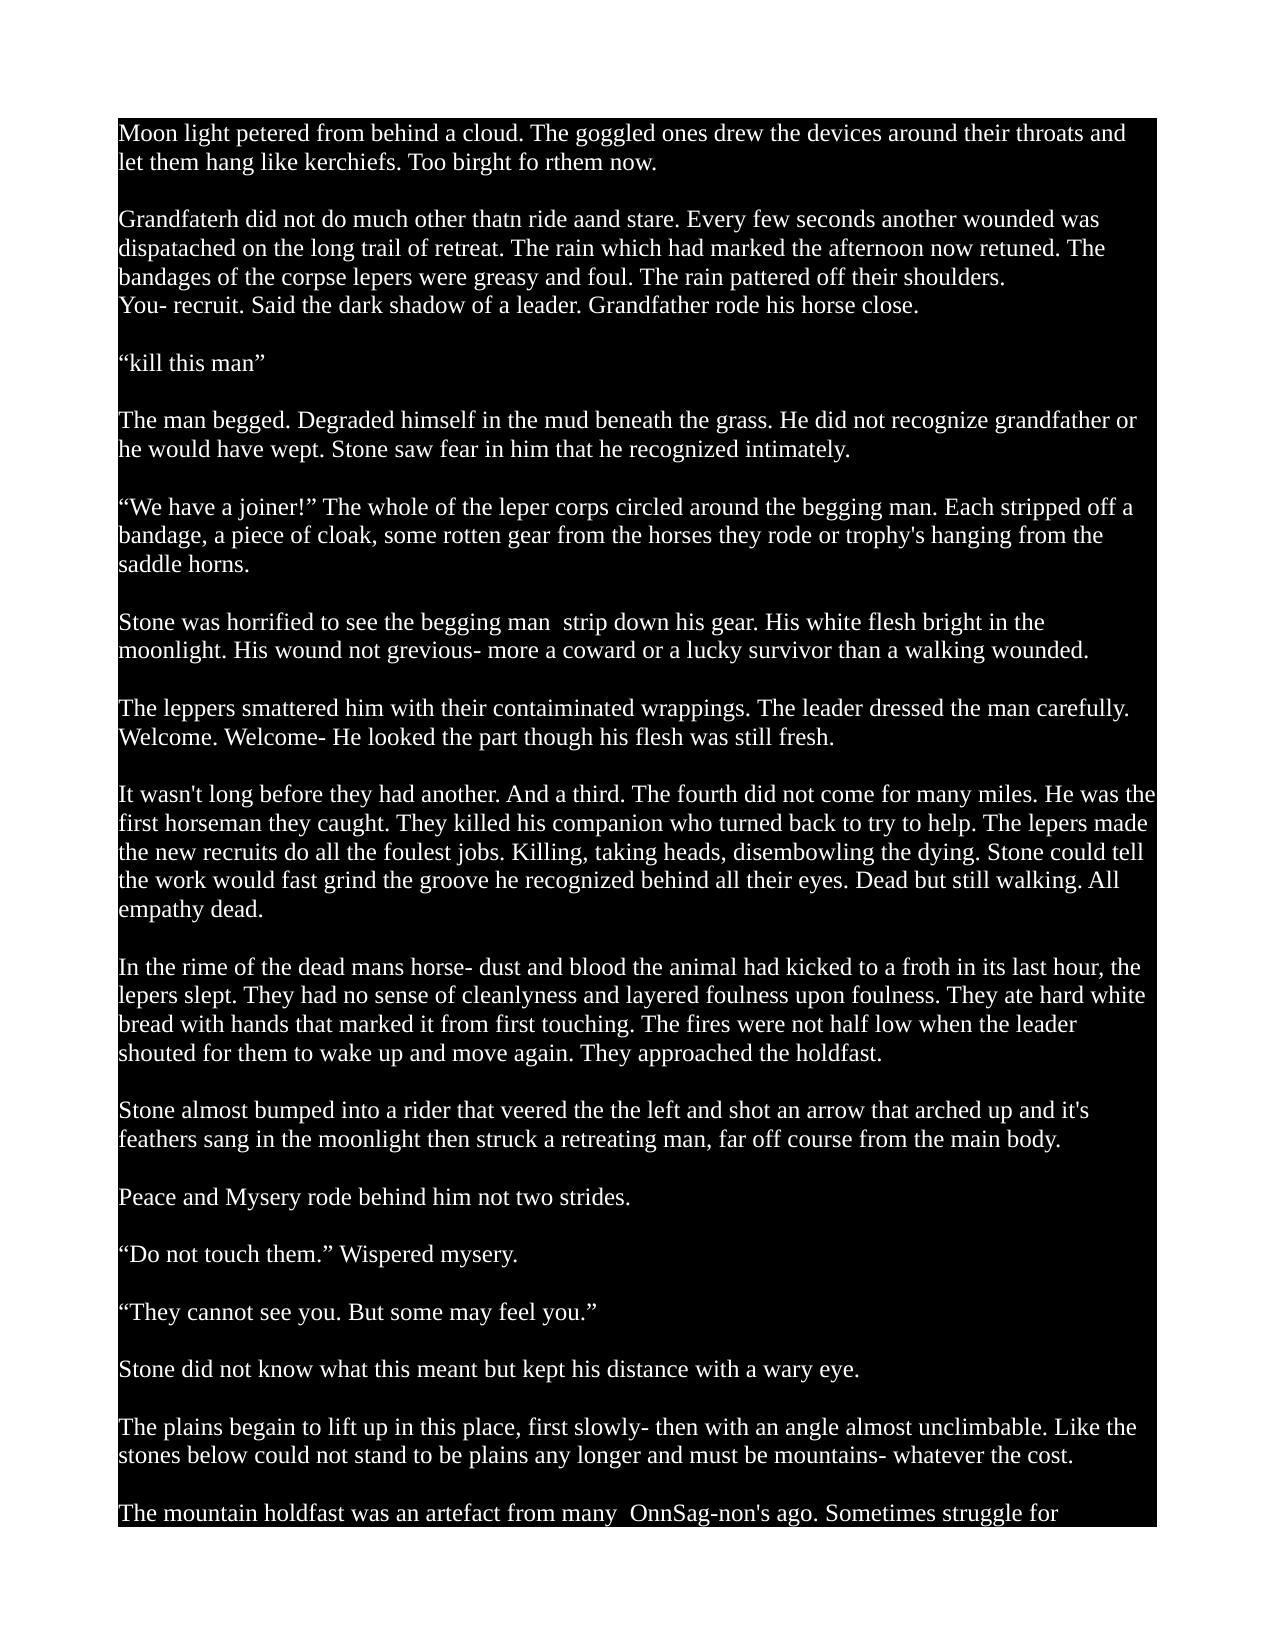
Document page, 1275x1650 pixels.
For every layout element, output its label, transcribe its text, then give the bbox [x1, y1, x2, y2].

text The mountain holdfast was an artefact from many OnnSag-non's ago. Sometimes struggle for [118, 1498, 1157, 1527]
text In the rime of the dead mans horse- dust and blood the animal had kicked to a froth in its last hour, the lepers slept. They had no sense of cleanlyness and layered foulness upon foulness. They ate hard white bread with hands that marked it from first touching. The fires were not half low when the leader shouted for them to wake up and move again. They approached the holdfast. [118, 952, 1157, 1067]
text The leppers smattered him with their contaiminated wrappings. The leader dressed the man carefully. Welcome. Welcome- He looked the part though his flesh was still fresh. [118, 693, 1157, 751]
text Stone was horrified to see the begging man strip down his gear. His white flesh bright in the moonlight. His wound not grevious- more a coward or a lucky survivor than a walking wounded. [118, 607, 1157, 664]
text You- recruit. Said the dark shadow of a leader. Grandfather rode his horse close. [118, 291, 1157, 319]
text “kill this man” [118, 348, 1157, 377]
text Grandfaterh did not do much other thatn ride aand stare. Every few seconds another wounded was dispatached on the long trail of retreat. The rain which had marked the afternoon now retuned. The bandages of the corpse lepers were greasy and foul. The rain pattered off their shoulders. [118, 204, 1157, 291]
text Moon light petered from behind a cloud. The goggled ones drew the devices around their throats and let them hang like kerchiefs. Too birght fo rthem now. [118, 118, 1157, 176]
text Stone almost bumped into a rider that veered the the left and shot an arrow that arched up and it's feathers sang in the moonlight then struck a retreating man, far off course from the main body. Peace and Mysery rode behind him not two strides. “Do not touch them.” Wispered mysery. “They cannot see you. But some may feel you.” Stone did not know what this meant but kept his distance with a wary eye. [118, 1096, 1157, 1383]
text It wasn't long before they had another. And a third. The fourth did not come for many miles. He was the first horseman they caught. They killed his companion who turned back to try to help. The lepers made the new recruits do all the foulest jobs. Killing, taking heads, disembowling the dying. Stone could tell the work would fast grind the groove he recognized behind all their eyes. Dead but still walking. All empathy dead. [118, 779, 1157, 923]
text The plains begain to lift up in this place, first slowly- then with an angle almost unclimbable. Like the stones below could not stand to be plains any longer and must be mountains- whatever the cost. [118, 1412, 1157, 1469]
text The man begged. Degraded himself in the mud beneath the grass. He did not recognize grandfather or he would have wept. Stone saw fear in him that he recognized intimately. [118, 406, 1157, 463]
text “We have a joiner!” The whole of the leper corps circled around the begging man. Each stripped off a bandage, a piece of cloak, some rotten gear from the horses they rode or trophy's hanging from the saddle horns. [118, 492, 1157, 578]
